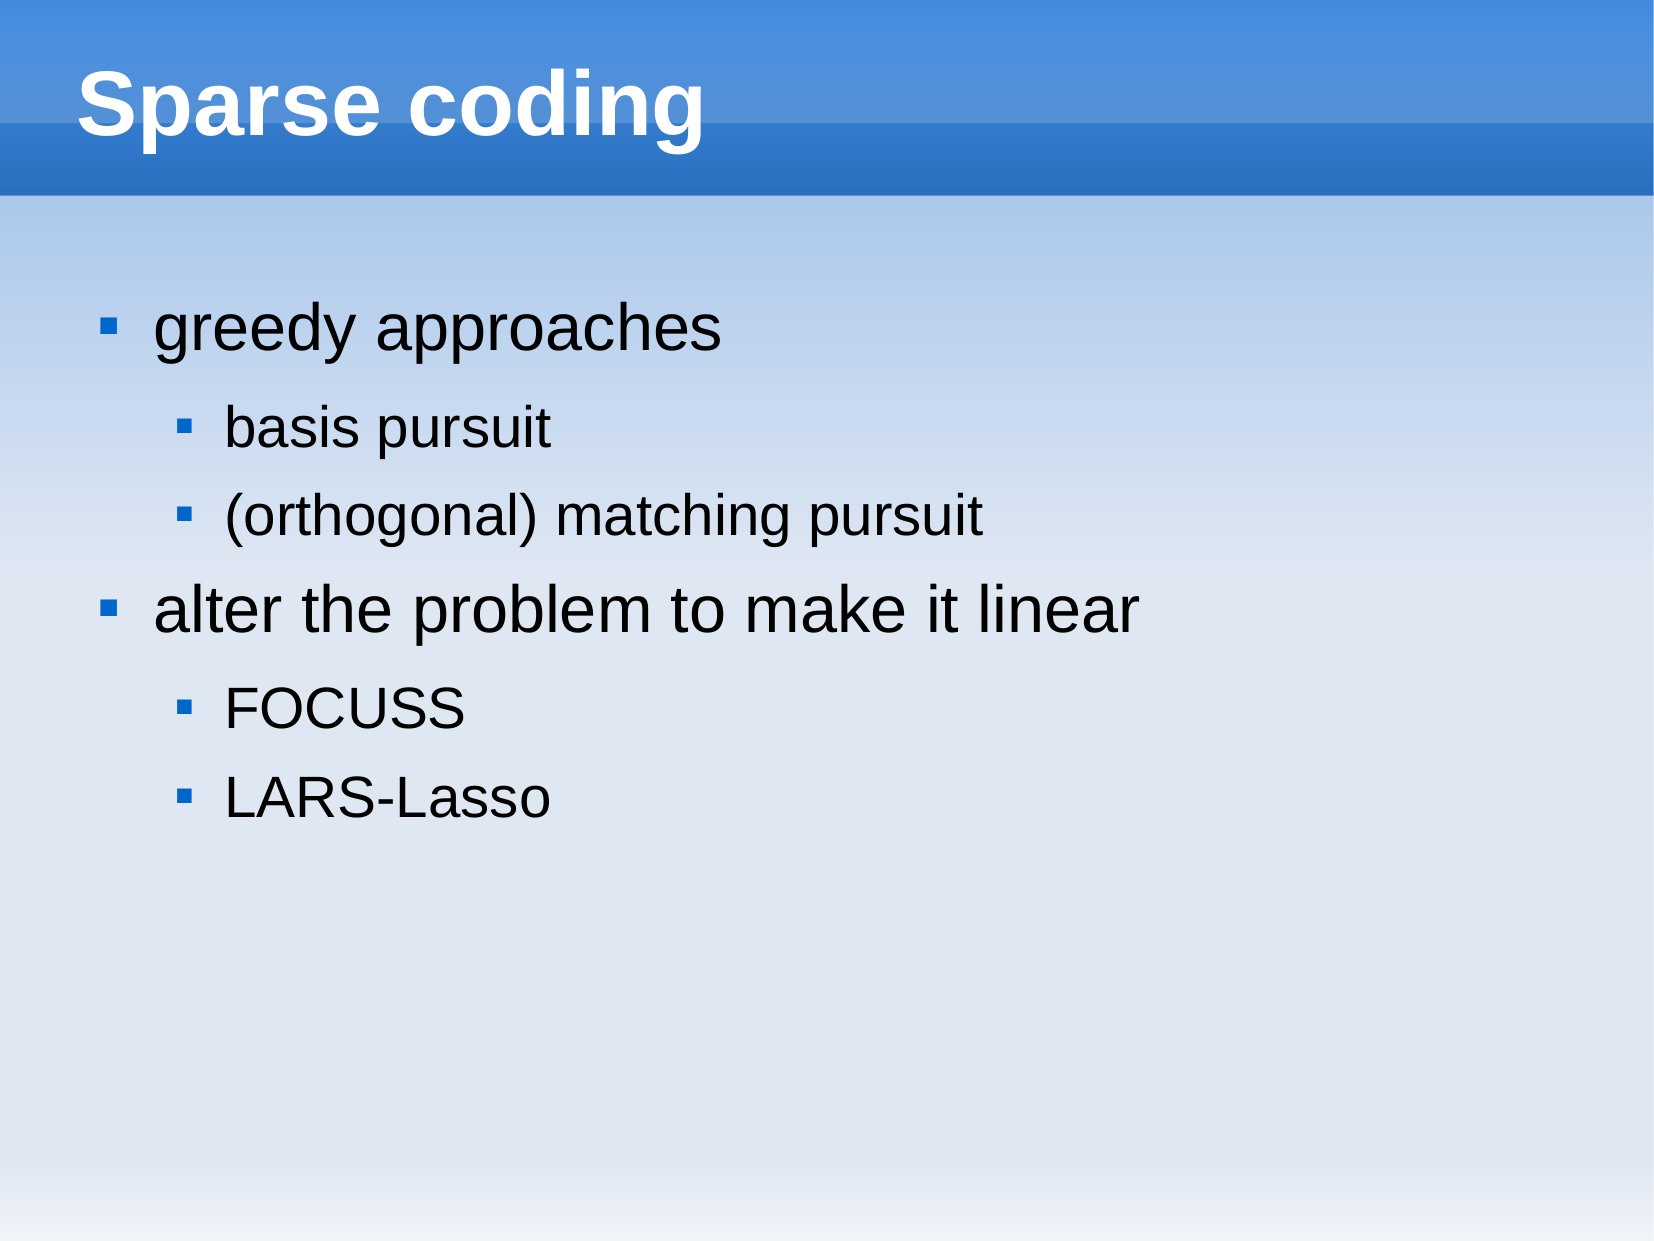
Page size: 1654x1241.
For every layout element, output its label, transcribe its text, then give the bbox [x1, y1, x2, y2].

list greedy approaches basis pursuit (orthogonal) matching pursuit alter the problem to make it linear FOCUSS LARS-Lasso [82, 290, 1571, 1109]
title Sparse coding [76, 0, 1565, 208]
picture [0, 0, 1654, 1241]
